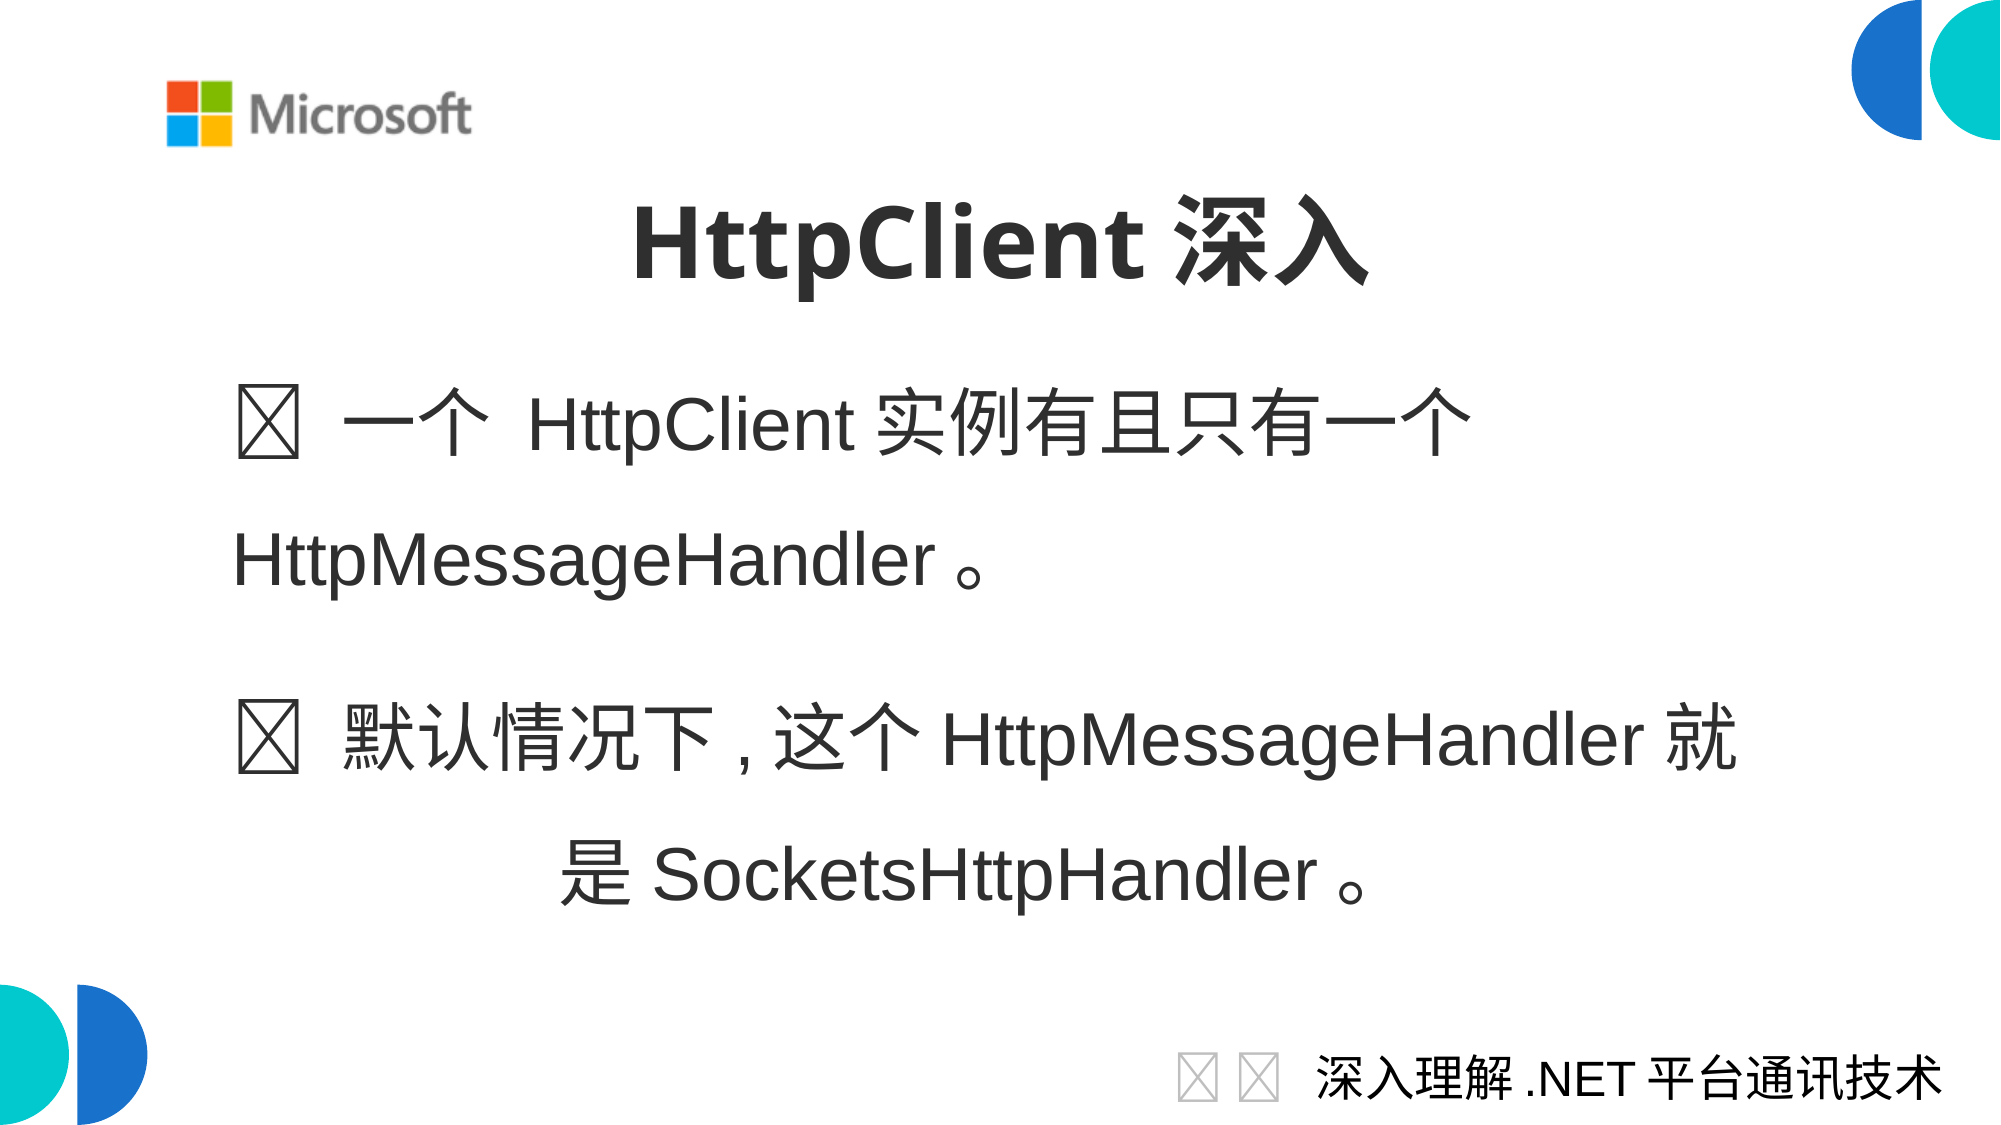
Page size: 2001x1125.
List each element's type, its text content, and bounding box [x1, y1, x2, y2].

title HttpClient深入 [138, 145, 1862, 332]
subtitle 🚀 🚀 深入理解.NET平台通讯技术 [1173, 1046, 1952, 1107]
text_box 🚀 一个 HttpClient实例有且只有一个HttpMessageHandler。 🚀 默认情况下,这个HttpMessageHandler就是SocketsHttpHandler。 [216, 323, 1803, 536]
picture [85, 41, 552, 189]
